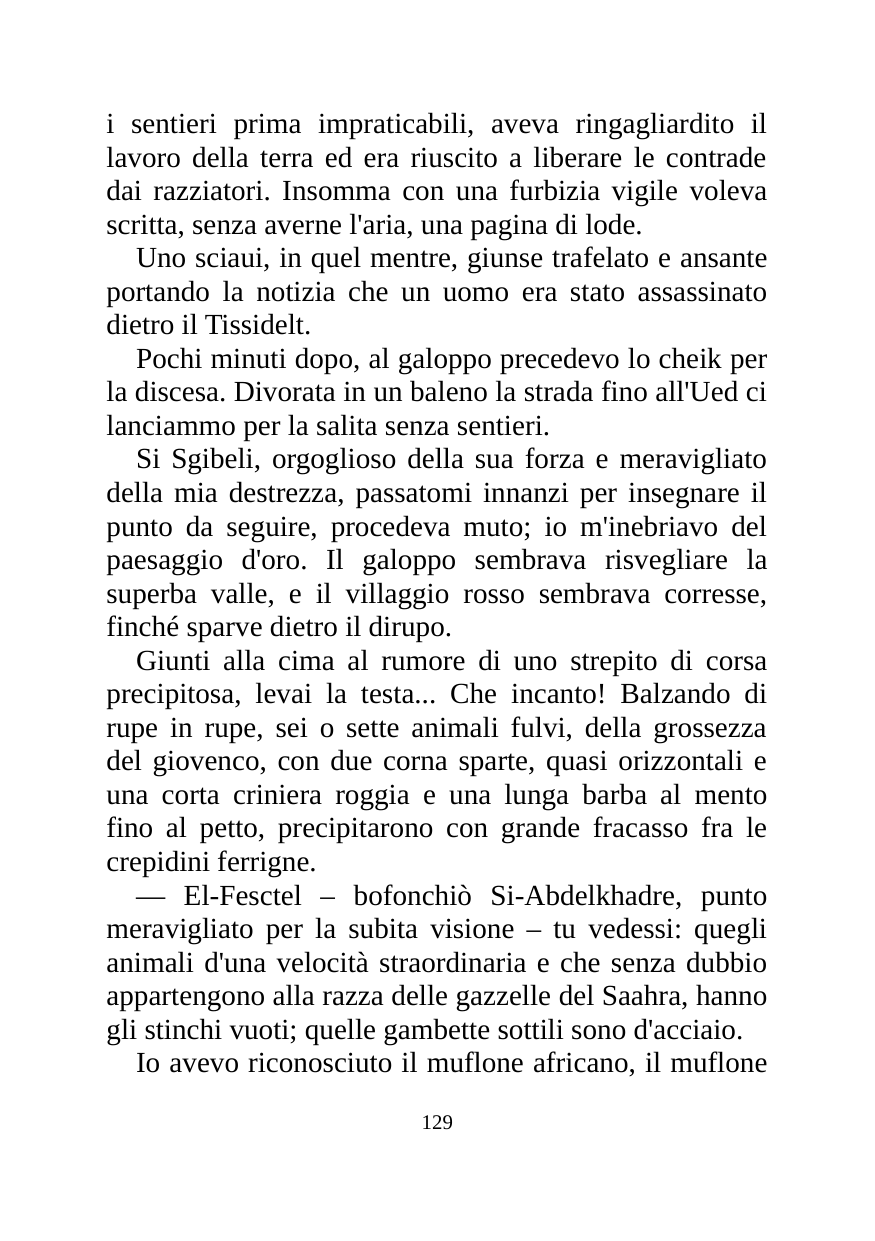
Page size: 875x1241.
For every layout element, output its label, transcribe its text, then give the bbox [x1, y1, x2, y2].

text i sentieri prima impraticabili, aveva ringagliardito il lavoro della terra ed era riuscito a liberare le contrade dai razziatori. Insomma con una furbizia vigile voleva scritta, senza averne l'aria, una pagina di lode. [106, 106, 768, 240]
text Pochi minuti dopo, al galoppo precedevo lo cheik per la discesa. Divorata in un baleno la strada fino all'Ued ci lanciammo per la salita senza sentieri. [106, 341, 768, 442]
text — El-Fesctel – bofonchiò Si-Abdelkhadre, punto meravigliato per la subita visione – tu vedessi: quegli animali d'una velocità straordinaria e che senza dubbio appartengono alla razza delle gazzelle del Saahra, hanno gli stinchi vuoti; quelle gambette sottili sono d'acciaio. [106, 878, 768, 1045]
text Uno sciaui, in quel mentre, giunse trafelato e ansante portando la notizia che un uomo era stato assassinato dietro il Tissidelt. [106, 240, 768, 341]
text Io avevo riconosciuto il muflone africano, il muflone [106, 1045, 768, 1079]
text Si Sgibeli, orgoglioso della sua forza e meravigliato della mia destrezza, passatomi innanzi per insegnare il punto da seguire, procedeva muto; io m'inebriavo del paesaggio d'oro. Il galoppo sembrava risvegliare la superba valle, e il villaggio rosso sembrava corresse, finché sparve dietro il dirupo. [106, 442, 768, 643]
text Giunti alla cima al rumore di uno strepito di corsa precipitosa, levai la testa... Che incanto! Balzando di rupe in rupe, sei o sette animali fulvi, della grossezza del giovenco, con due corna sparte, quasi orizzontali e una corta criniera roggia e una lunga barba al mento fino al petto, precipitarono con grande fracasso fra le crepidini ferrigne. [106, 643, 768, 878]
